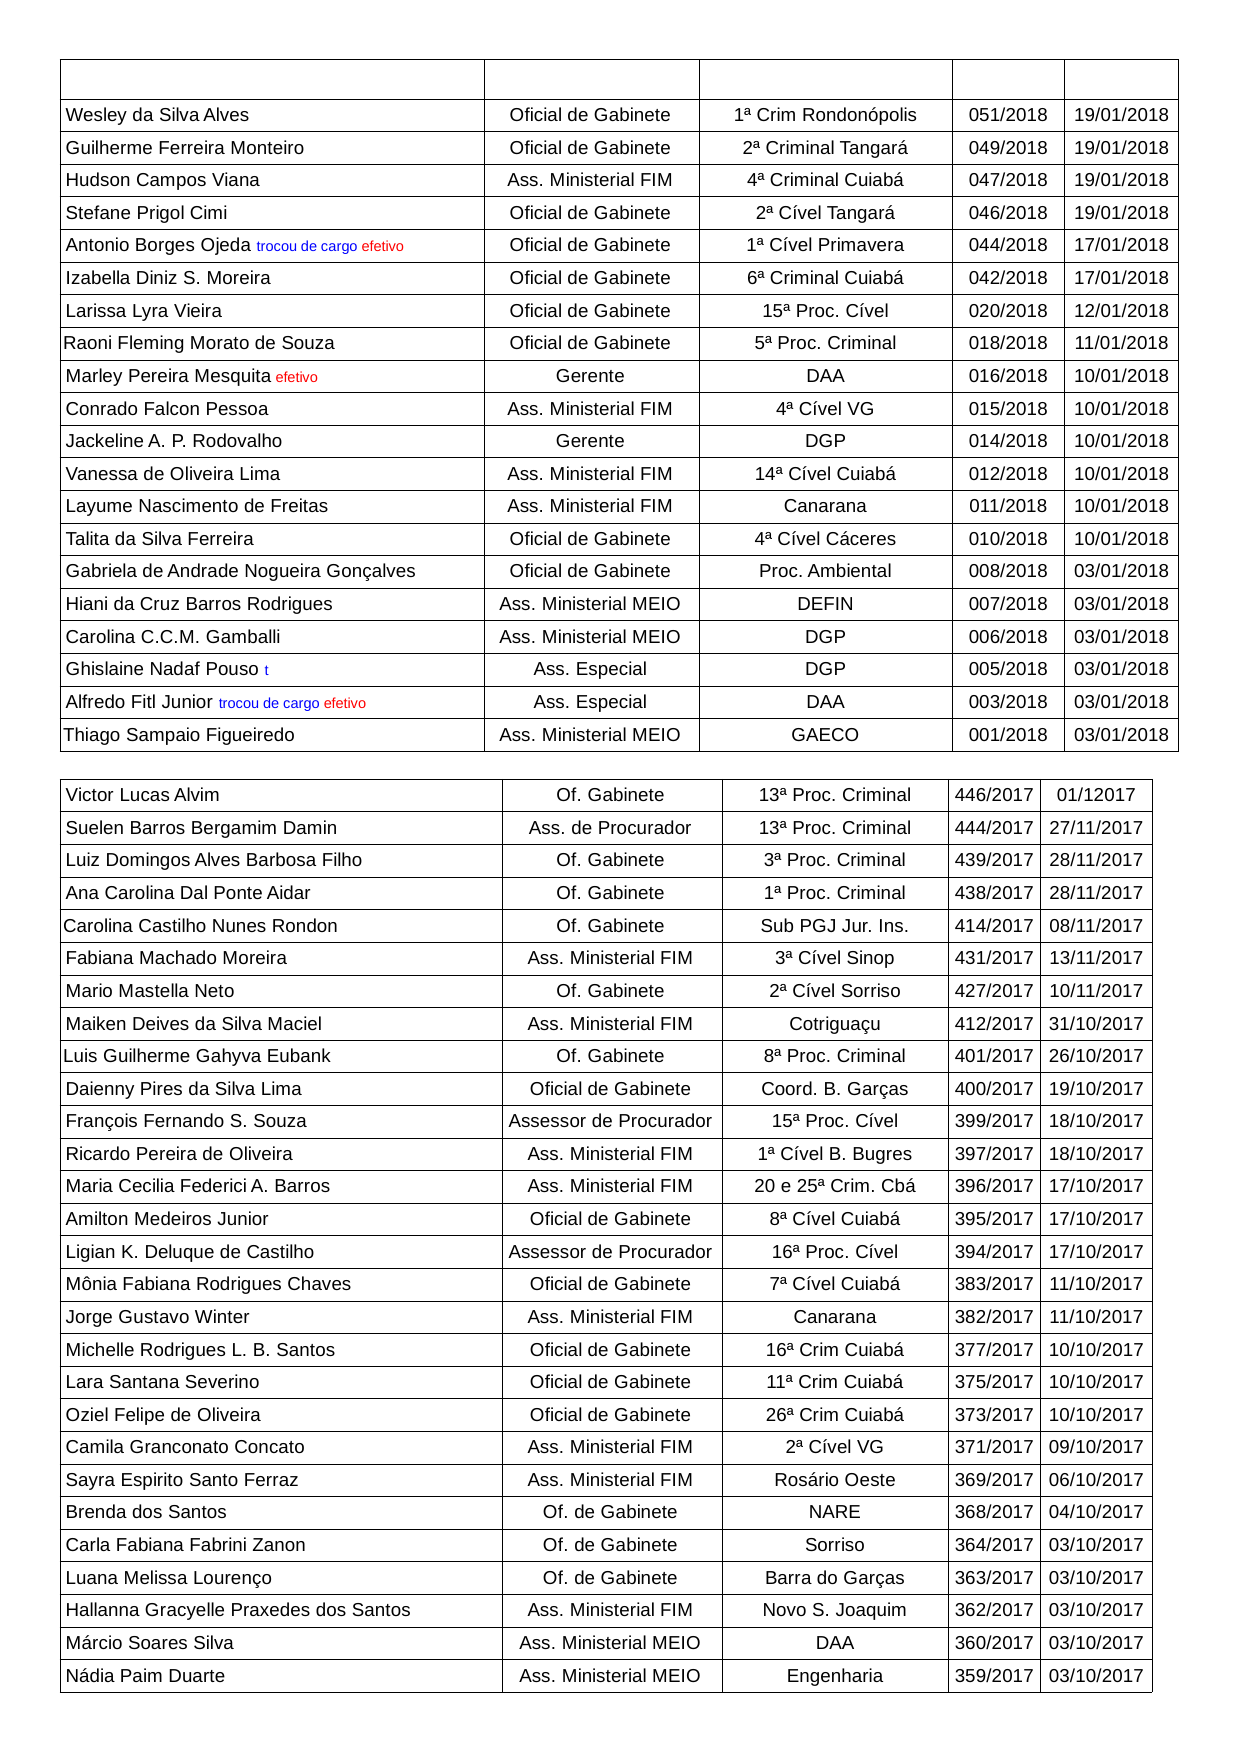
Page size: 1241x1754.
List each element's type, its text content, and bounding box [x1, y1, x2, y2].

table_cell 3ª Cível Sinop [723, 943, 948, 974]
table_cell 17/01/2018 [1065, 230, 1178, 262]
table_cell Daienny Pires da Silva Lima [61, 1073, 502, 1105]
table_cell Mônia Fabiana Rodrigues Chaves [61, 1269, 502, 1301]
table_cell 2ª Cível Sorriso [723, 976, 948, 1007]
table_cell Carla Fabiana Fabrini Zanon [61, 1530, 502, 1561]
table_cell 044/2018 [953, 230, 1064, 262]
table_cell 10/01/2018 [1065, 491, 1178, 522]
table_cell Coord. B. Garças [723, 1073, 948, 1105]
table_cell Cotriguaçu [723, 1008, 948, 1040]
table_cell Thiago Sampaio Figueiredo [61, 719, 484, 751]
table_cell GAECO [700, 719, 952, 751]
table_cell Ass. Ministerial MEIO [503, 1628, 722, 1659]
table_cell 015/2018 [953, 393, 1064, 425]
table_cell Oficial de Gabinete [503, 1204, 722, 1235]
table_cell Oficial de Gabinete [503, 1269, 722, 1301]
table_cell Carolina C.C.M. Gamballi [61, 621, 484, 653]
table_cell Oficial de Gabinete [485, 556, 699, 588]
table_cell 2ª Criminal Tangará [700, 132, 952, 164]
table_cell 10/01/2018 [1065, 426, 1178, 457]
table_cell 049/2018 [953, 132, 1064, 164]
table_cell 03/10/2017 [1041, 1562, 1152, 1594]
table_cell Amilton Medeiros Junior [61, 1204, 502, 1235]
table_cell Vanessa de Oliveira Lima [61, 458, 484, 490]
table_cell 439/2017 [949, 845, 1040, 877]
table_cell Maiken Deives da Silva Maciel [61, 1008, 502, 1040]
table_cell Oficial de Gabinete [503, 1367, 722, 1398]
table_cell Luiz Domingos Alves Barbosa Filho [61, 845, 502, 877]
table_cell 018/2018 [953, 328, 1064, 359]
table_cell Conrado Falcon Pessoa [61, 393, 484, 425]
table_cell 17/10/2017 [1041, 1171, 1152, 1203]
table_cell 042/2018 [953, 263, 1064, 294]
table_cell Ass. Especial [485, 687, 699, 718]
table_cell 10/01/2018 [1065, 393, 1178, 425]
table_cell Ass. Ministerial FIM [485, 458, 699, 490]
table_cell 26/10/2017 [1041, 1041, 1152, 1072]
table_cell 4ª Cível VG [700, 393, 952, 425]
table_cell Of. de Gabinete [503, 1497, 722, 1529]
table_cell 397/2017 [949, 1139, 1040, 1170]
table_cell Jackeline A. P. Rodovalho [61, 426, 484, 457]
table_cell Oficial de Gabinete [485, 263, 699, 294]
table_cell Barra do Garças [723, 1562, 948, 1594]
table_cell Of. Gabinete [503, 845, 722, 877]
table_header Victor Lucas Alvim [61, 780, 502, 811]
table_cell Ass. Ministerial FIM [503, 1139, 722, 1170]
table_cell 1ª Crim Rondonópolis [700, 100, 952, 131]
table_cell 26ª Crim Cuiabá [723, 1399, 948, 1431]
table_cell 047/2018 [953, 165, 1064, 196]
table_cell DGP [700, 426, 952, 457]
table_cell Ass. Ministerial FIM [485, 491, 699, 522]
table_header 446/2017 [949, 780, 1040, 811]
table_cell 18/10/2017 [1041, 1106, 1152, 1137]
table_cell Lara Santana Severino [61, 1367, 502, 1398]
table_cell Engenharia [723, 1660, 948, 1692]
table_cell 394/2017 [949, 1236, 1040, 1268]
table_cell 016/2018 [953, 361, 1064, 392]
table_cell 10/10/2017 [1041, 1334, 1152, 1366]
table_cell Of. de Gabinete [503, 1530, 722, 1561]
table_cell 03/10/2017 [1041, 1660, 1152, 1692]
table_cell DAA [723, 1628, 948, 1659]
table_cell Hiani da Cruz Barros Rodrigues [61, 589, 484, 620]
table_cell Ass. Ministerial FIM [485, 165, 699, 196]
table_cell 11/10/2017 [1041, 1269, 1152, 1301]
table_cell Oficial de Gabinete [503, 1073, 722, 1105]
table_cell Oficial de Gabinete [485, 230, 699, 262]
table_cell 362/2017 [949, 1595, 1040, 1627]
table_cell Nádia Paim Duarte [61, 1660, 502, 1692]
table_cell Alfredo Fitl Junior trocou de cargo efetivo [61, 687, 484, 718]
table_cell 1ª Cível B. Bugres [723, 1139, 948, 1170]
table_cell 15ª Proc. Cível [700, 295, 952, 327]
table_cell 10/10/2017 [1041, 1399, 1152, 1431]
table_cell Mario Mastella Neto [61, 976, 502, 1007]
table_cell Raoni Fleming Morato de Souza [61, 328, 484, 359]
table_cell 431/2017 [949, 943, 1040, 974]
table_header Of. Gabinete [503, 780, 722, 811]
table_cell Of. Gabinete [503, 910, 722, 942]
table_cell Layume Nascimento de Freitas [61, 491, 484, 522]
table_cell Ricardo Pereira de Oliveira [61, 1139, 502, 1170]
table_cell 03/10/2017 [1041, 1595, 1152, 1627]
table_cell Canarana [700, 491, 952, 522]
table_cell Ass. Especial [485, 654, 699, 686]
table_cell 03/01/2018 [1065, 589, 1178, 620]
table_cell Wesley da Silva Alves [61, 100, 484, 131]
table_cell Suelen Barros Bergamim Damin [61, 812, 502, 844]
table_cell 377/2017 [949, 1334, 1040, 1366]
table_cell 001/2018 [953, 719, 1064, 751]
table_cell Luis Guilherme Gahyva Eubank [61, 1041, 502, 1072]
table_cell Of. Gabinete [503, 976, 722, 1007]
table_cell 427/2017 [949, 976, 1040, 1007]
table_cell 007/2018 [953, 589, 1064, 620]
table_cell Of. Gabinete [503, 878, 722, 909]
table_cell 17/01/2018 [1065, 263, 1178, 294]
table_cell 10/01/2018 [1065, 361, 1178, 392]
table_header 01/12017 [1041, 780, 1152, 811]
table_cell 008/2018 [953, 556, 1064, 588]
table_cell DAA [700, 687, 952, 718]
table_cell Oficial de Gabinete [503, 1399, 722, 1431]
table_cell DGP [700, 621, 952, 653]
table_cell 10/01/2018 [1065, 458, 1178, 490]
table_cell 401/2017 [949, 1041, 1040, 1072]
table_cell 14ª Cível Cuiabá [700, 458, 952, 490]
table_cell Ass. Ministerial FIM [503, 943, 722, 974]
table_cell François Fernando S. Souza [61, 1106, 502, 1137]
table_cell DEFIN [700, 589, 952, 620]
table_cell 369/2017 [949, 1465, 1040, 1496]
table_cell 373/2017 [949, 1399, 1040, 1431]
table_cell Antonio Borges Ojeda trocou de cargo efetivo [61, 230, 484, 262]
table_cell 375/2017 [949, 1367, 1040, 1398]
table_cell 360/2017 [949, 1628, 1040, 1659]
table_cell 04/10/2017 [1041, 1497, 1152, 1529]
table_cell DAA [700, 361, 952, 392]
table_cell Sorriso [723, 1530, 948, 1561]
table_cell 31/10/2017 [1041, 1008, 1152, 1040]
table_cell 20 e 25ª Crim. Cbá [723, 1171, 948, 1203]
table_cell 3ª Proc. Criminal [723, 845, 948, 877]
table_cell Oficial de Gabinete [485, 295, 699, 327]
table_cell 438/2017 [949, 878, 1040, 909]
table_cell Oziel Felipe de Oliveira [61, 1399, 502, 1431]
table_cell 10/11/2017 [1041, 976, 1152, 1007]
table_cell 382/2017 [949, 1302, 1040, 1333]
table_cell 28/11/2017 [1041, 845, 1152, 877]
table_cell Michelle Rodrigues L. B. Santos [61, 1334, 502, 1366]
table_cell 005/2018 [953, 654, 1064, 686]
table_cell 09/10/2017 [1041, 1432, 1152, 1463]
table_header [953, 60, 1064, 99]
table_cell Assessor de Procurador [503, 1236, 722, 1268]
table_cell 03/01/2018 [1065, 621, 1178, 653]
table_cell 012/2018 [953, 458, 1064, 490]
table_cell 399/2017 [949, 1106, 1040, 1137]
table_cell 08/11/2017 [1041, 910, 1152, 942]
table_cell 363/2017 [949, 1562, 1040, 1594]
table_cell 006/2018 [953, 621, 1064, 653]
table_cell 03/01/2018 [1065, 687, 1178, 718]
table_cell Ass. Ministerial MEIO [485, 589, 699, 620]
table_cell 16ª Proc. Cível [723, 1236, 948, 1268]
table_cell Carolina Castilho Nunes Rondon [61, 910, 502, 942]
table_cell Gabriela de Andrade Nogueira Gonçalves [61, 556, 484, 588]
table_cell Jorge Gustavo Winter [61, 1302, 502, 1333]
table_cell Ass. de Procurador [503, 812, 722, 844]
table_cell Novo S. Joaquim [723, 1595, 948, 1627]
table_cell Sub PGJ Jur. Ins. [723, 910, 948, 942]
table_cell 1ª Proc. Criminal [723, 878, 948, 909]
table_cell 8ª Proc. Criminal [723, 1041, 948, 1072]
table_cell 5ª Proc. Criminal [700, 328, 952, 359]
table_cell Rosário Oeste [723, 1465, 948, 1496]
table_cell Fabiana Machado Moreira [61, 943, 502, 974]
table_cell Ass. Ministerial FIM [503, 1008, 722, 1040]
table_cell 03/01/2018 [1065, 719, 1178, 751]
table_cell Sayra Espirito Santo Ferraz [61, 1465, 502, 1496]
table_cell 368/2017 [949, 1497, 1040, 1529]
table_cell 8ª Cível Cuiabá [723, 1204, 948, 1235]
table_cell 1ª Cível Primavera [700, 230, 952, 262]
table_cell 27/11/2017 [1041, 812, 1152, 844]
table_cell 15ª Proc. Cível [723, 1106, 948, 1137]
table_cell 396/2017 [949, 1171, 1040, 1203]
table_cell 19/10/2017 [1041, 1073, 1152, 1105]
table_cell 4ª Cível Cáceres [700, 524, 952, 555]
table_cell Ghislaine Nadaf Pouso t [61, 654, 484, 686]
table_cell 06/10/2017 [1041, 1465, 1152, 1496]
table_header [61, 60, 484, 99]
table_header [700, 60, 952, 99]
table_cell 18/10/2017 [1041, 1139, 1152, 1170]
table_cell 359/2017 [949, 1660, 1040, 1692]
table_cell 020/2018 [953, 295, 1064, 327]
table_cell Hallanna Gracyelle Praxedes dos Santos [61, 1595, 502, 1627]
table_cell Assessor de Procurador [503, 1106, 722, 1137]
table_cell Of. Gabinete [503, 1041, 722, 1072]
table_cell Brenda dos Santos [61, 1497, 502, 1529]
table_cell 444/2017 [949, 812, 1040, 844]
table_cell 19/01/2018 [1065, 197, 1178, 229]
table_cell Maria Cecilia Federici A. Barros [61, 1171, 502, 1203]
table_cell 011/2018 [953, 491, 1064, 522]
table_cell Ass. Ministerial FIM [503, 1465, 722, 1496]
table_header 13ª Proc. Criminal [723, 780, 948, 811]
table_cell 19/01/2018 [1065, 100, 1178, 131]
table_cell 014/2018 [953, 426, 1064, 457]
table_cell 414/2017 [949, 910, 1040, 942]
table_cell 383/2017 [949, 1269, 1040, 1301]
table_header [1065, 60, 1178, 99]
table_cell 11/01/2018 [1065, 328, 1178, 359]
table_cell Guilherme Ferreira Monteiro [61, 132, 484, 164]
table_cell Larissa Lyra Vieira [61, 295, 484, 327]
table_cell Oficial de Gabinete [485, 100, 699, 131]
table_cell Stefane Prigol Cimi [61, 197, 484, 229]
table_header [485, 60, 699, 99]
table_cell 03/01/2018 [1065, 556, 1178, 588]
table_cell Ass. Ministerial FIM [485, 393, 699, 425]
table_cell 046/2018 [953, 197, 1064, 229]
table_cell 10/01/2018 [1065, 524, 1178, 555]
table_cell 2ª Cível VG [723, 1432, 948, 1463]
table_cell 2ª Cível Tangará [700, 197, 952, 229]
table_cell 19/01/2018 [1065, 132, 1178, 164]
table_cell NARE [723, 1497, 948, 1529]
table_cell 010/2018 [953, 524, 1064, 555]
table_cell DGP [700, 654, 952, 686]
table_cell 13/11/2017 [1041, 943, 1152, 974]
table_cell Luana Melissa Lourenço [61, 1562, 502, 1594]
table_cell Ass. Ministerial FIM [503, 1595, 722, 1627]
table_cell 412/2017 [949, 1008, 1040, 1040]
table_cell Oficial de Gabinete [503, 1334, 722, 1366]
table_cell Canarana [723, 1302, 948, 1333]
table_cell 16ª Crim Cuiabá [723, 1334, 948, 1366]
table_cell Ass. Ministerial MEIO [485, 621, 699, 653]
table_cell Ass. Ministerial FIM [503, 1171, 722, 1203]
table_cell Gerente [485, 361, 699, 392]
table_cell Ana Carolina Dal Ponte Aidar [61, 878, 502, 909]
table_cell Ass. Ministerial FIM [503, 1302, 722, 1333]
table_cell Ass. Ministerial FIM [503, 1432, 722, 1463]
table_cell 364/2017 [949, 1530, 1040, 1561]
table_cell 400/2017 [949, 1073, 1040, 1105]
table_cell 12/01/2018 [1065, 295, 1178, 327]
table_cell Izabella Diniz S. Moreira [61, 263, 484, 294]
table_cell 051/2018 [953, 100, 1064, 131]
table_cell 17/10/2017 [1041, 1236, 1152, 1268]
table_cell 11ª Crim Cuiabá [723, 1367, 948, 1398]
table_cell Marley Pereira Mesquita efetivo [61, 361, 484, 392]
table_cell Oficial de Gabinete [485, 524, 699, 555]
table_cell 03/10/2017 [1041, 1530, 1152, 1561]
table_cell Ligian K. Deluque de Castilho [61, 1236, 502, 1268]
table_cell 7ª Cível Cuiabá [723, 1269, 948, 1301]
table_cell Of. de Gabinete [503, 1562, 722, 1594]
table_cell 11/10/2017 [1041, 1302, 1152, 1333]
table_cell 371/2017 [949, 1432, 1040, 1463]
table_cell Gerente [485, 426, 699, 457]
table_cell Proc. Ambiental [700, 556, 952, 588]
table_cell 4ª Criminal Cuiabá [700, 165, 952, 196]
table_cell Hudson Campos Viana [61, 165, 484, 196]
table_cell Oficial de Gabinete [485, 328, 699, 359]
table_cell 03/01/2018 [1065, 654, 1178, 686]
table_cell 13ª Proc. Criminal [723, 812, 948, 844]
table_cell 10/10/2017 [1041, 1367, 1152, 1398]
table_cell 6ª Criminal Cuiabá [700, 263, 952, 294]
table_cell 28/11/2017 [1041, 878, 1152, 909]
table_cell Oficial de Gabinete [485, 197, 699, 229]
table_cell Camila Granconato Concato [61, 1432, 502, 1463]
table_cell Ass. Ministerial MEIO [503, 1660, 722, 1692]
table_cell 17/10/2017 [1041, 1204, 1152, 1235]
table_cell 03/10/2017 [1041, 1628, 1152, 1659]
table_cell 395/2017 [949, 1204, 1040, 1235]
table_cell 19/01/2018 [1065, 165, 1178, 196]
table_cell Ass. Ministerial MEIO [485, 719, 699, 751]
table_cell Márcio Soares Silva [61, 1628, 502, 1659]
table_cell Talita da Silva Ferreira [61, 524, 484, 555]
table_cell Oficial de Gabinete [485, 132, 699, 164]
table_cell 003/2018 [953, 687, 1064, 718]
